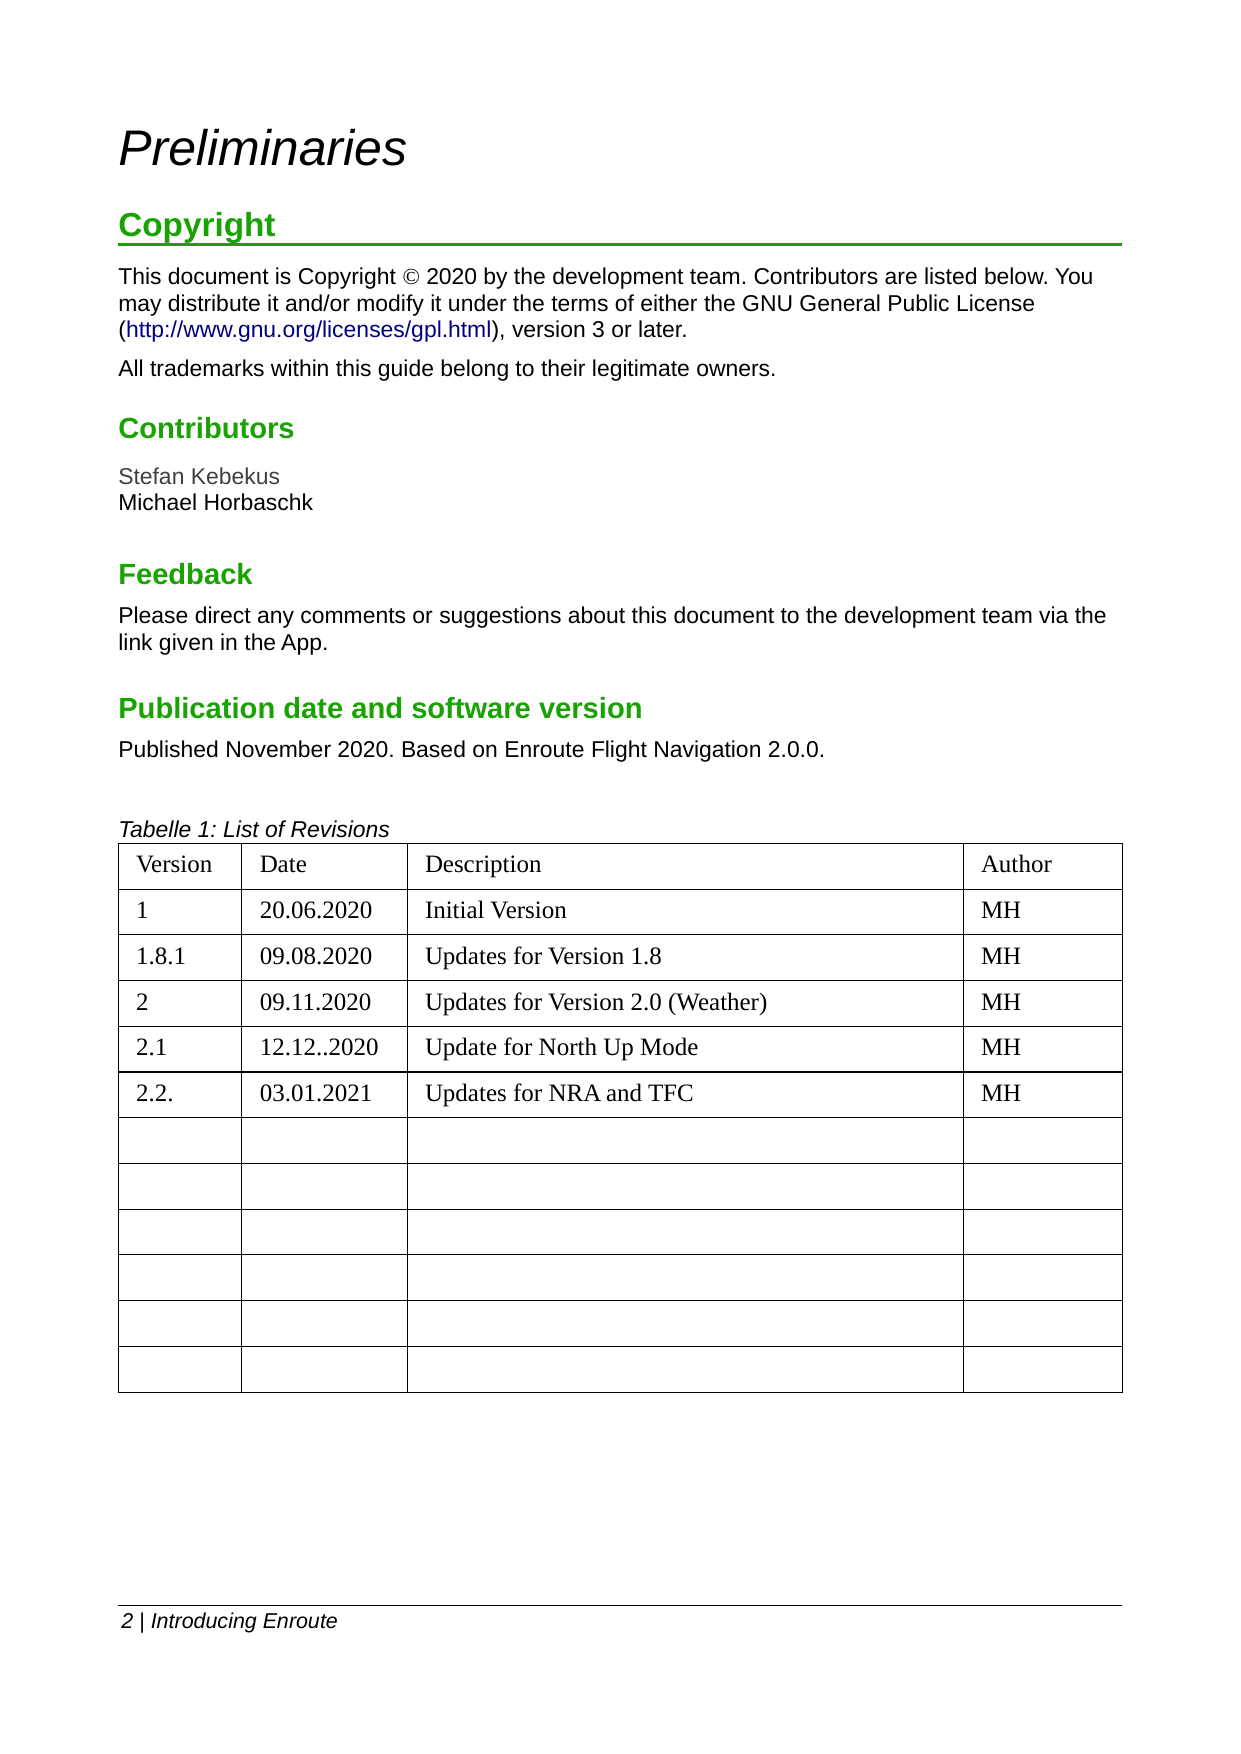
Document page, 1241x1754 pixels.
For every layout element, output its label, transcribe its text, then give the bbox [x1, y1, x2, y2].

table_cell [119, 1210, 241, 1254]
table_cell MH [964, 981, 1122, 1026]
table_header [789, 463, 1122, 489]
table_cell 09.11.2020 [242, 981, 407, 1026]
table_cell Update for North Up Mode [408, 1027, 963, 1071]
table_cell MH [964, 890, 1122, 934]
subtitle All trademarks within this guide belong to their legitimate owners. [118, 355, 1122, 381]
table_cell Updates for Version 1.8 [408, 935, 963, 980]
subtitle This document is Copyright © 2020 by the development team. Contributors are listed below. You may distribute it and/or modify it under the terms of either the GNU General Public License (http://www.gnu.org/licenses/gpl.html), version 3 or later. [118, 263, 1122, 342]
table_cell Updates for NRA and TFC [408, 1073, 963, 1117]
table_cell 2 [119, 981, 241, 1026]
text Tabelle 1: List of Revisions [118, 816, 1122, 843]
table_cell [242, 1255, 407, 1300]
table_cell MH [964, 935, 1122, 980]
table_header [458, 463, 789, 489]
table_cell [964, 1118, 1122, 1163]
table_cell [408, 1210, 963, 1254]
subtitle Please direct any comments or suggestions about this document to the development team via the link given in the App. [118, 602, 1122, 655]
subtitle Copyright [118, 205, 1122, 243]
table_cell [964, 1301, 1122, 1346]
table_cell [408, 1301, 963, 1346]
table_cell [964, 1210, 1122, 1254]
table_cell [119, 1347, 241, 1392]
table_header Author [964, 844, 1122, 888]
table_cell [789, 489, 1122, 521]
table_cell [119, 1118, 241, 1163]
table_cell MH [964, 1027, 1122, 1071]
table_header Date [242, 844, 407, 888]
subtitle Published November 2020. Based on Enroute Flight Navigation 2.0.0. [118, 736, 1122, 763]
table_cell [964, 1255, 1122, 1300]
table_cell 20.06.2020 [242, 890, 407, 934]
table_cell Michael Horbaschk [118, 489, 458, 521]
table_cell [408, 1118, 963, 1163]
table_cell [964, 1164, 1122, 1209]
table_cell [119, 1164, 241, 1209]
table_cell MH [964, 1073, 1122, 1117]
table_cell 2.2. [119, 1073, 241, 1117]
table_header Stefan Kebekus [118, 463, 458, 489]
table_cell [119, 1255, 241, 1300]
table_cell [242, 1118, 407, 1163]
table_cell [242, 1164, 407, 1209]
table_cell [964, 1347, 1122, 1392]
table_cell 03.01.2021 [242, 1073, 407, 1117]
table_cell Initial Version [408, 890, 963, 934]
table_cell [408, 1255, 963, 1300]
table_cell [408, 1164, 963, 1209]
subtitle Contributors [118, 412, 1122, 445]
table_cell 09.08.2020 [242, 935, 407, 980]
table_cell [458, 489, 789, 521]
table_header Description [408, 844, 963, 888]
subtitle Feedback [118, 557, 1122, 590]
table_cell [119, 1301, 241, 1346]
table_cell [242, 1347, 407, 1392]
table_cell 2.1 [119, 1027, 241, 1071]
table_cell 1.8.1 [119, 935, 241, 980]
table_cell [242, 1210, 407, 1254]
table_cell 12.12..2020 [242, 1027, 407, 1071]
subtitle Preliminaries [118, 118, 1122, 176]
subtitle Publication date and software version [118, 691, 1122, 724]
table_cell [408, 1347, 963, 1392]
table_header Version [119, 844, 241, 888]
table_cell Updates for Version 2.0 (Weather) [408, 981, 963, 1026]
table_cell [242, 1301, 407, 1346]
table_cell 1 [119, 890, 241, 934]
